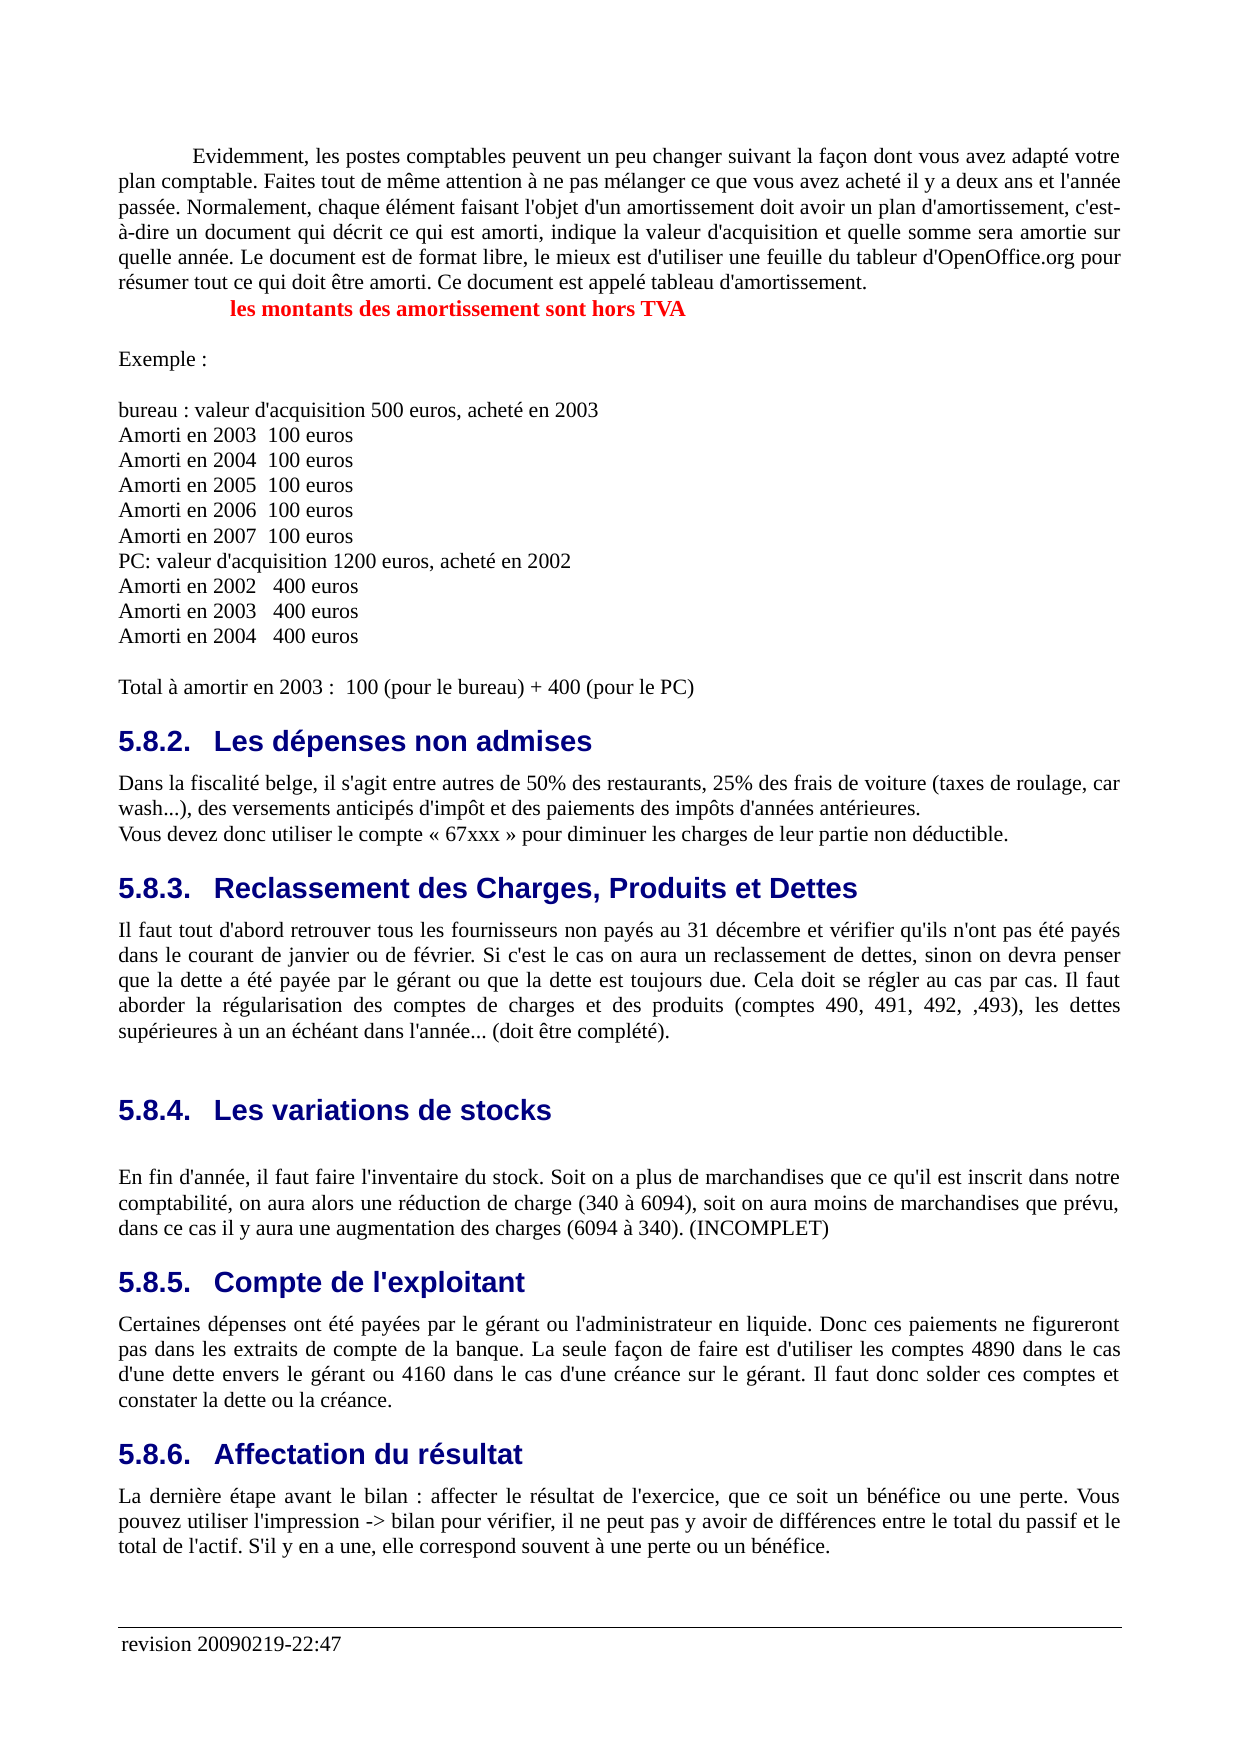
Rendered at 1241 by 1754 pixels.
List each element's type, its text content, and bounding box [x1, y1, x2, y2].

text Amorti en 2005 100 euros [118, 472, 1122, 497]
text Amorti en 2007 100 euros [118, 523, 1122, 548]
text les montants des amortissement sont hors TVA [224, 294, 1122, 321]
text Il faut tout d'abord retrouver tous les fournisseurs non payés au 31 décembre et vérifier qu'ils n'ont pas été payés dans le courant de janvier ou de février. Si c'est le cas on aura un reclassement de dettes, sinon on devra penser que la dette a été payée par le gérant ou que la dette est toujours due. Cela doit se régler au cas par cas. Il faut aborder la régularisation des comptes de charges et des produits (comptes 490, 491, 492, ,493), les dettes supérieures à un an échéant dans l'année... (doit être complété). [118, 917, 1122, 1043]
text Amorti en 2004 400 euros [118, 623, 1122, 649]
text Exemple : [118, 346, 1122, 371]
subtitle Les dépenses non admises [118, 724, 1122, 758]
text Certaines dépenses ont été payées par le gérant ou l'administrateur en liquide. Donc ces paiements ne figureront pas dans les extraits de compte de la banque. La seule façon de faire est d'utiliser les comptes 4890 dans le cas d'une dette envers le gérant ou 4160 dans le cas d'une créance sur le gérant. Il faut donc solder ces comptes et constater la dette ou la créance. [118, 1311, 1122, 1412]
text En fin d'année, il faut faire l'inventaire du stock. Soit on a plus de marchandises que ce qu'il est inscrit dans notre comptabilité, on aura alors une réduction de charge (340 à 6094), soit on aura moins de marchandises que prévu, dans ce cas il y aura une augmentation des charges (6094 à 340). (INCOMPLET) [118, 1164, 1122, 1240]
subtitle Les variations de stocks [118, 1093, 1122, 1127]
text Amorti en 2002 400 euros [118, 573, 1122, 598]
text Amorti en 2006 100 euros [118, 497, 1122, 523]
text Amorti en 2003 400 euros [118, 598, 1122, 623]
text bureau : valeur d'acquisition 500 euros, acheté en 2003 [118, 397, 1122, 422]
text La dernière étape avant le bilan : affecter le résultat de l'exercice, que ce soit un bénéfice ou une perte. Vous pouvez utiliser l'impression -> bilan pour vérifier, il ne peut pas y avoir de différences entre le total du passif et le total de l'actif. S'il y en a une, elle correspond souvent à une perte ou un bénéfice. [118, 1483, 1122, 1558]
text Evidemment, les postes comptables peuvent un peu changer suivant la façon dont vous avez adapté votre plan comptable. Faites tout de même attention à ne pas mélanger ce que vous avez acheté il y a deux ans et l'année passée. Normalement, chaque élément faisant l'objet d'un amortissement doit avoir un plan d'amortissement, c'est-à-dire un document qui décrit ce qui est amorti, indique la valeur d'acquisition et quelle somme sera amortie sur quelle année. Le document est de format libre, le mieux est d'utiliser une feuille du tableur d'OpenOffice.org pour résumer tout ce qui doit être amorti. Ce document est appelé tableau d'amortissement. [118, 143, 1122, 294]
text Vous devez donc utiliser le compte « 67xxx » pour diminuer les charges de leur partie non déductible. [118, 821, 1122, 846]
text PC: valeur d'acquisition 1200 euros, acheté en 2002 [118, 548, 1122, 573]
text Dans la fiscalité belge, il s'agit entre autres de 50% des restaurants, 25% des frais de voiture (taxes de roulage, car wash...), des versements anticipés d'impôt et des paiements des impôts d'années antérieures. [118, 770, 1122, 821]
text Amorti en 2004 100 euros [118, 447, 1122, 472]
text Total à amortir en 2003 : 100 (pour le bureau) + 400 (pour le PC) [118, 674, 1122, 699]
subtitle Affectation du résultat [118, 1437, 1122, 1470]
subtitle Reclassement des Charges, Produits et Dettes [118, 871, 1122, 904]
text Amorti en 2003 100 euros [118, 422, 1122, 447]
subtitle Compte de l'exploitant [118, 1265, 1122, 1298]
